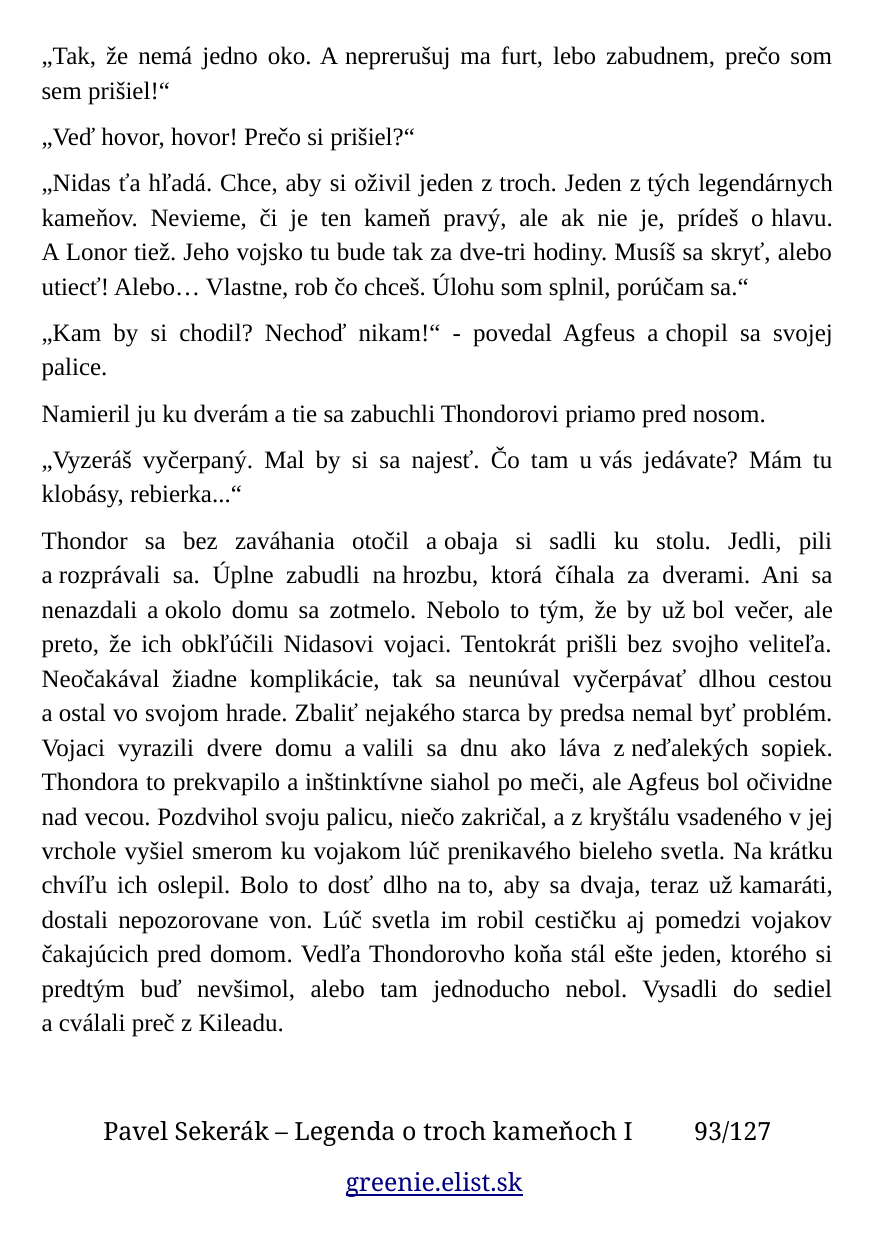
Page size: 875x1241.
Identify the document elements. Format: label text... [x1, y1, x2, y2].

text „Vyzeráš vyčerpaný. Mal by si sa najesť. Čo tam u vás jedávate? Mám tu klobásy, rebierka...“ [41, 445, 833, 508]
text „Tak, že nemá jedno oko. A neprerušuj ma furt, lebo zabudnem, prečo som sem prišiel!“ [41, 41, 833, 104]
text „Kam by si chodil? Nechoď nikam!“ - povedal Agfeus a chopil sa svojej palice. [41, 318, 833, 381]
text „Veď hovor, hovor! Prečo si prišiel?“ [41, 122, 833, 151]
text Thondor sa bez zaváhania otočil a obaja si sadli ku stolu. Jedli, pili a rozprávali sa. Úplne zabudli na hrozbu, ktorá číhala za dverami. Ani sa nenazdali a okolo domu sa zotmelo. Nebolo to tým, že by už bol večer, ale preto, že ich obkľúčili Nidasovi vojaci. Tentokrát prišli bez svojho veliteľa. Neočakával žiadne komplikácie, tak sa neunúval vyčerpávať dlhou cestou a ostal vo svojom hrade. Zbaliť nejakého starca by predsa nemal byť problém. Vojaci vyrazili dvere domu a valili sa dnu ako láva z neďalekých sopiek. Thondora to prekvapilo a inštinktívne siahol po meči, ale Agfeus bol očividne nad vecou. Pozdvihol svoju palicu, niečo zakričal, a z kryštálu vsadeného v jej vrchole vyšiel smerom ku vojakom lúč prenikavého bieleho svetla. Na krátku chvíľu ich oslepil. Bolo to dosť dlho na to, aby sa dvaja, teraz už kamaráti, dostali nepozorovane von. Lúč svetla im robil cestičku aj pomedzi vojakov čakajúcich pred domom. Vedľa Thondorovho koňa stál ešte jeden, ktorého si predtým buď nevšimol, alebo tam jednoducho nebol. Vysadli do sediel a cválali preč z Kileadu. [41, 526, 833, 1037]
text Namieril ju ku dverám a tie sa zabuchli Thondorovi priamo pred nosom. [41, 399, 833, 427]
text „Nidas ťa hľadá. Chce, aby si oživil jeden z troch. Jeden z tých legendárnych kameňov. Nevieme, či je ten kameň pravý, ale ak nie je, prídeš o hlavu. A Lonor tiež. Jeho vojsko tu bude tak za dve-tri hodiny. Musíš sa skryť, alebo utiecť! Alebo… Vlastne, rob čo chceš. Úlohu som splnil, porúčam sa.“ [41, 168, 833, 301]
